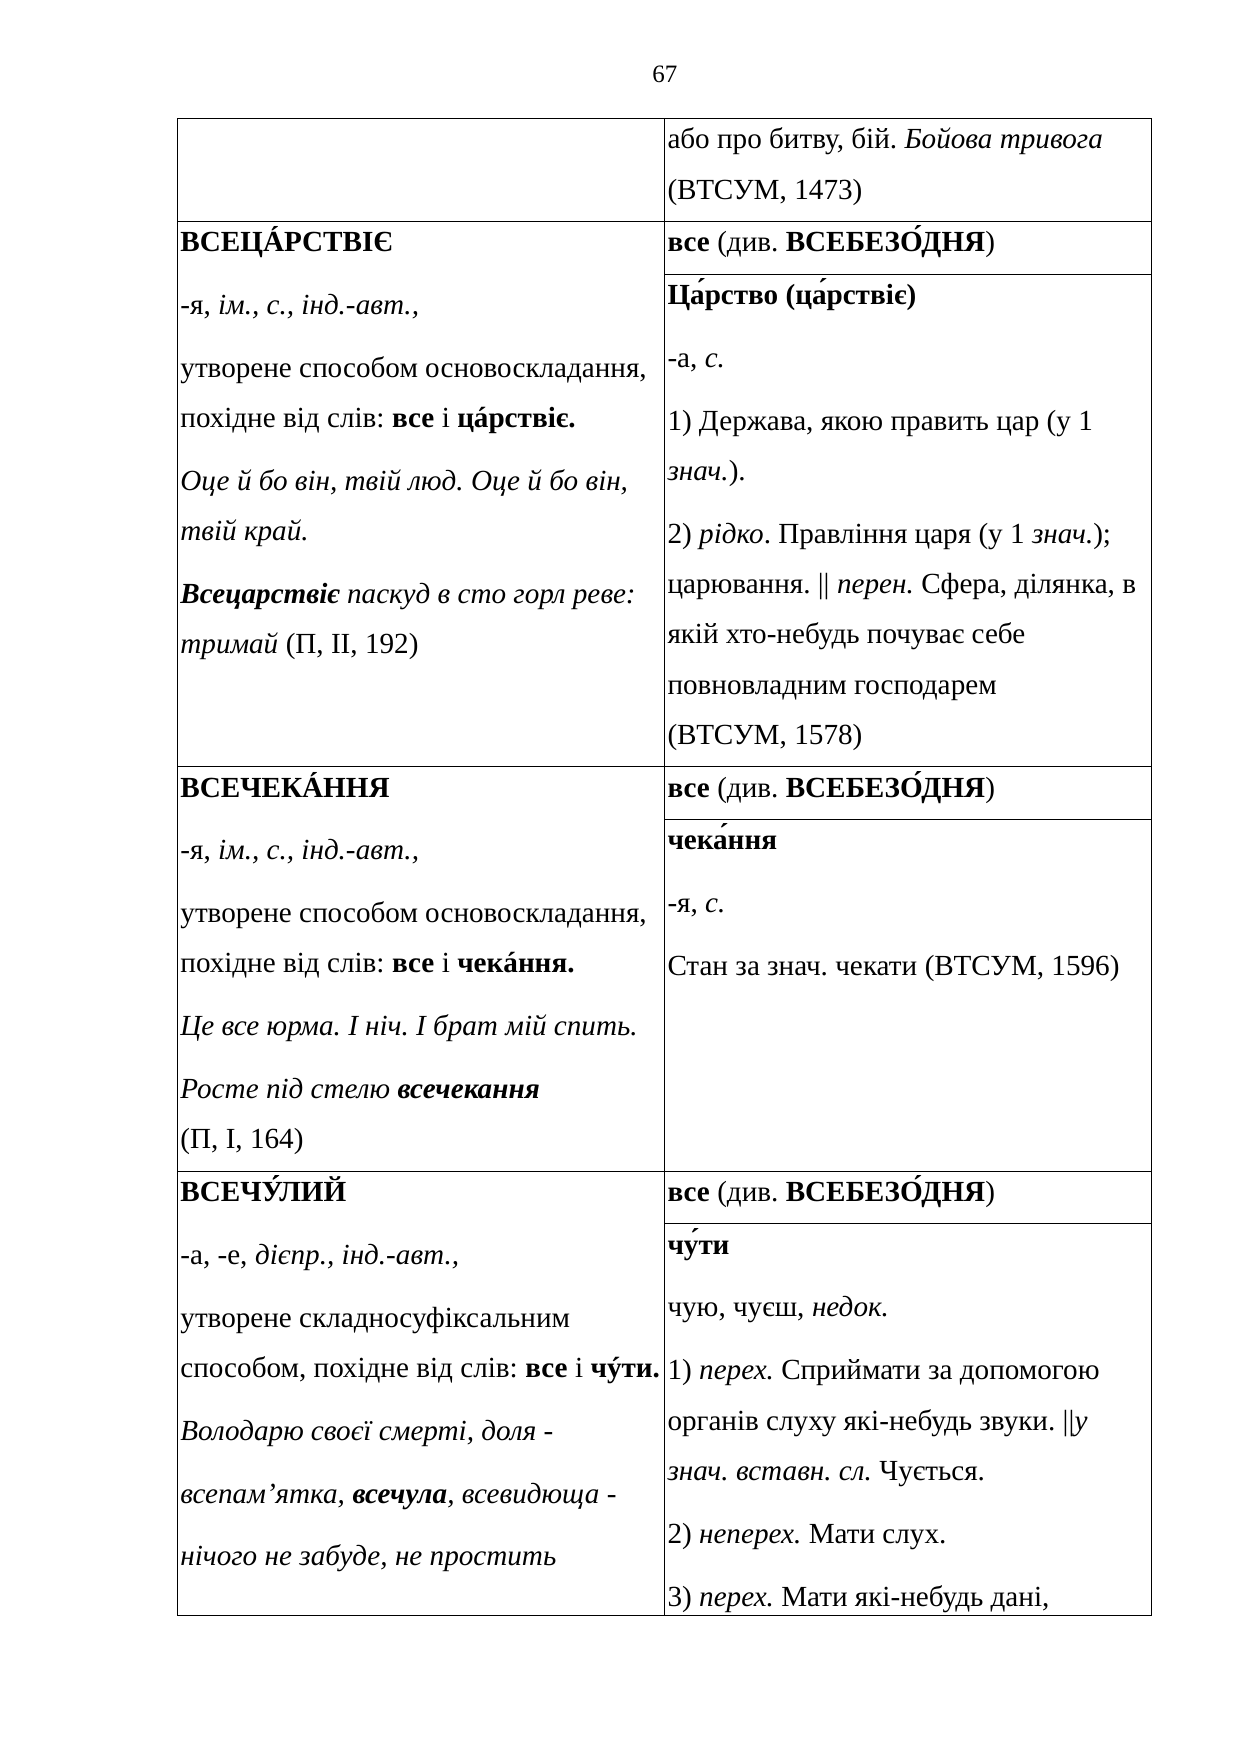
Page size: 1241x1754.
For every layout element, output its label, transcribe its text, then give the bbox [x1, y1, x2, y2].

table_cell чу́ти чую, чуєш, недок. 1) перех. Сприймати за допомогою органів слуху які-небудь звуки. ||у знач. вставн. сл. Чується. 2) неперех. Мати слух. 3) перех. Мати які-небудь дані, [665, 1224, 1151, 1615]
table_cell [178, 119, 664, 221]
table_cell все (див. ВСЕБЕЗО́ДНЯ) [665, 1172, 1151, 1223]
table_cell або про битву, бій. Бойова тривога (ВТСУМ, 1473) [665, 119, 1151, 221]
table_cell все (див. ВСЕБЕЗО́ДНЯ) [665, 767, 1151, 819]
table_cell все (див. ВСЕБЕЗО́ДНЯ) [665, 222, 1151, 273]
table_cell ВСЕЧЕКÁННЯ -я, ім., с., інд.-авт., утворене способом основоскладання, похідне від слів: все і чекáння. Це все юрма. І ніч. І брат мій спить. Росте під стелю всечекання (П, І, 164) [178, 767, 664, 1171]
table_cell Ца́рство (ца́рствіє) -а, с. 1) Держава, якою править цар (у 1 знач.). 2) рідко. Правління царя (у 1 знач.); царювання. || перен. Сфера, ділянка, в якій хто-небудь почуває себе повновладним господарем (ВТСУМ, 1578) [665, 275, 1151, 766]
table_cell чека́ння -я, с. Стан за знач. чекати (ВТСУМ, 1596) [665, 820, 1151, 1171]
table_cell ВСЕЦÁРСТВІЄ -я, ім., с., інд.-авт., утворене способом основоскладання, похідне від слів: все і цáрствіє. Оце й бо він, твій люд. Оце й бо він, твій край. Всецарствіє паскуд в сто горл реве: тримай (П, ІІ, 192) [178, 222, 664, 766]
table_cell ВСЕЧУ́́ЛИЙ -а, -е, дієпр., інд.-авт., утворене складносуфіксальним способом, похідне від слів: все і чýти. Володарю своєї смерті, доля - всепам’ятка, всечула, всевидюща - нічого не забуде, не простить [178, 1172, 664, 1615]
